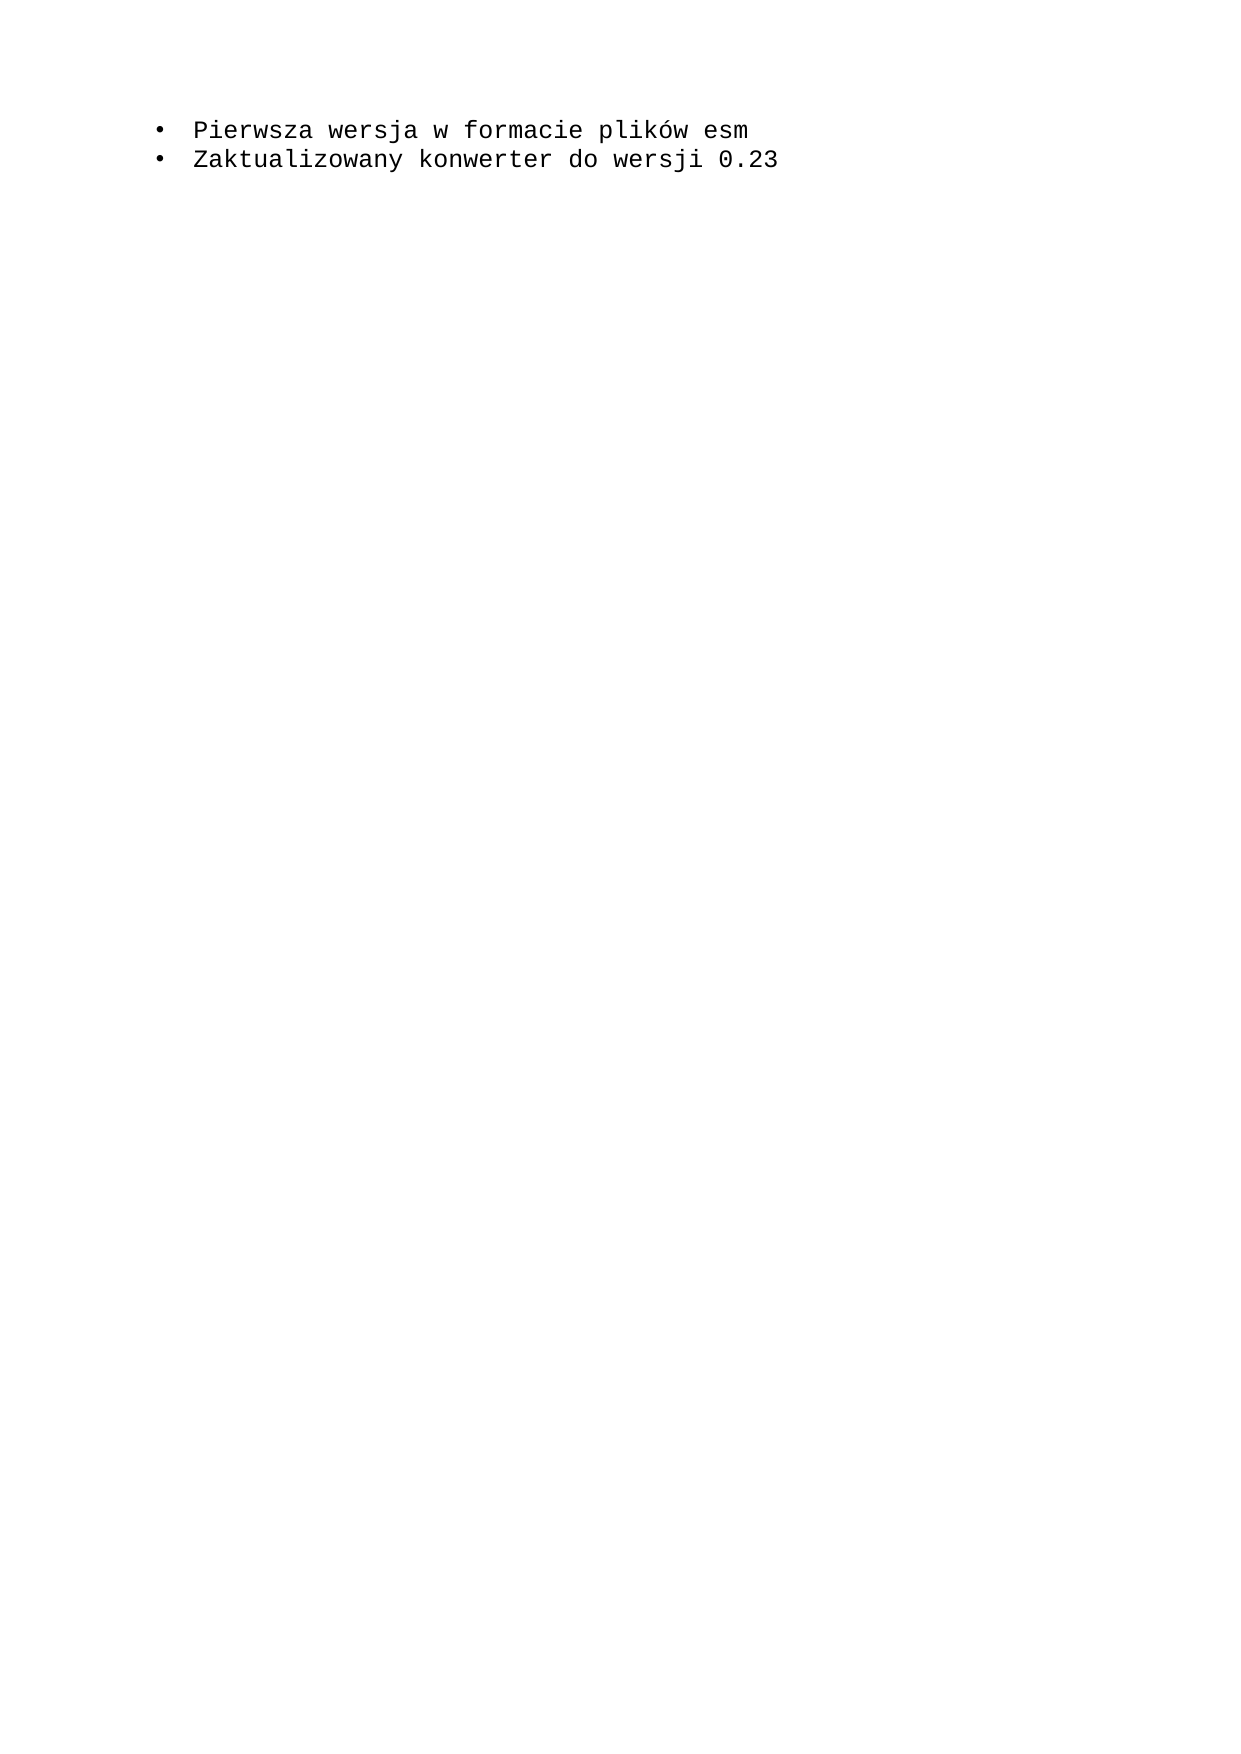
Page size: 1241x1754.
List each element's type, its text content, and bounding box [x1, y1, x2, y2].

list Zaktualizowany konwerter do wersji 0.23 [156, 146, 1122, 175]
list Pierwsza wersja w formacie plików esm [156, 118, 1122, 146]
